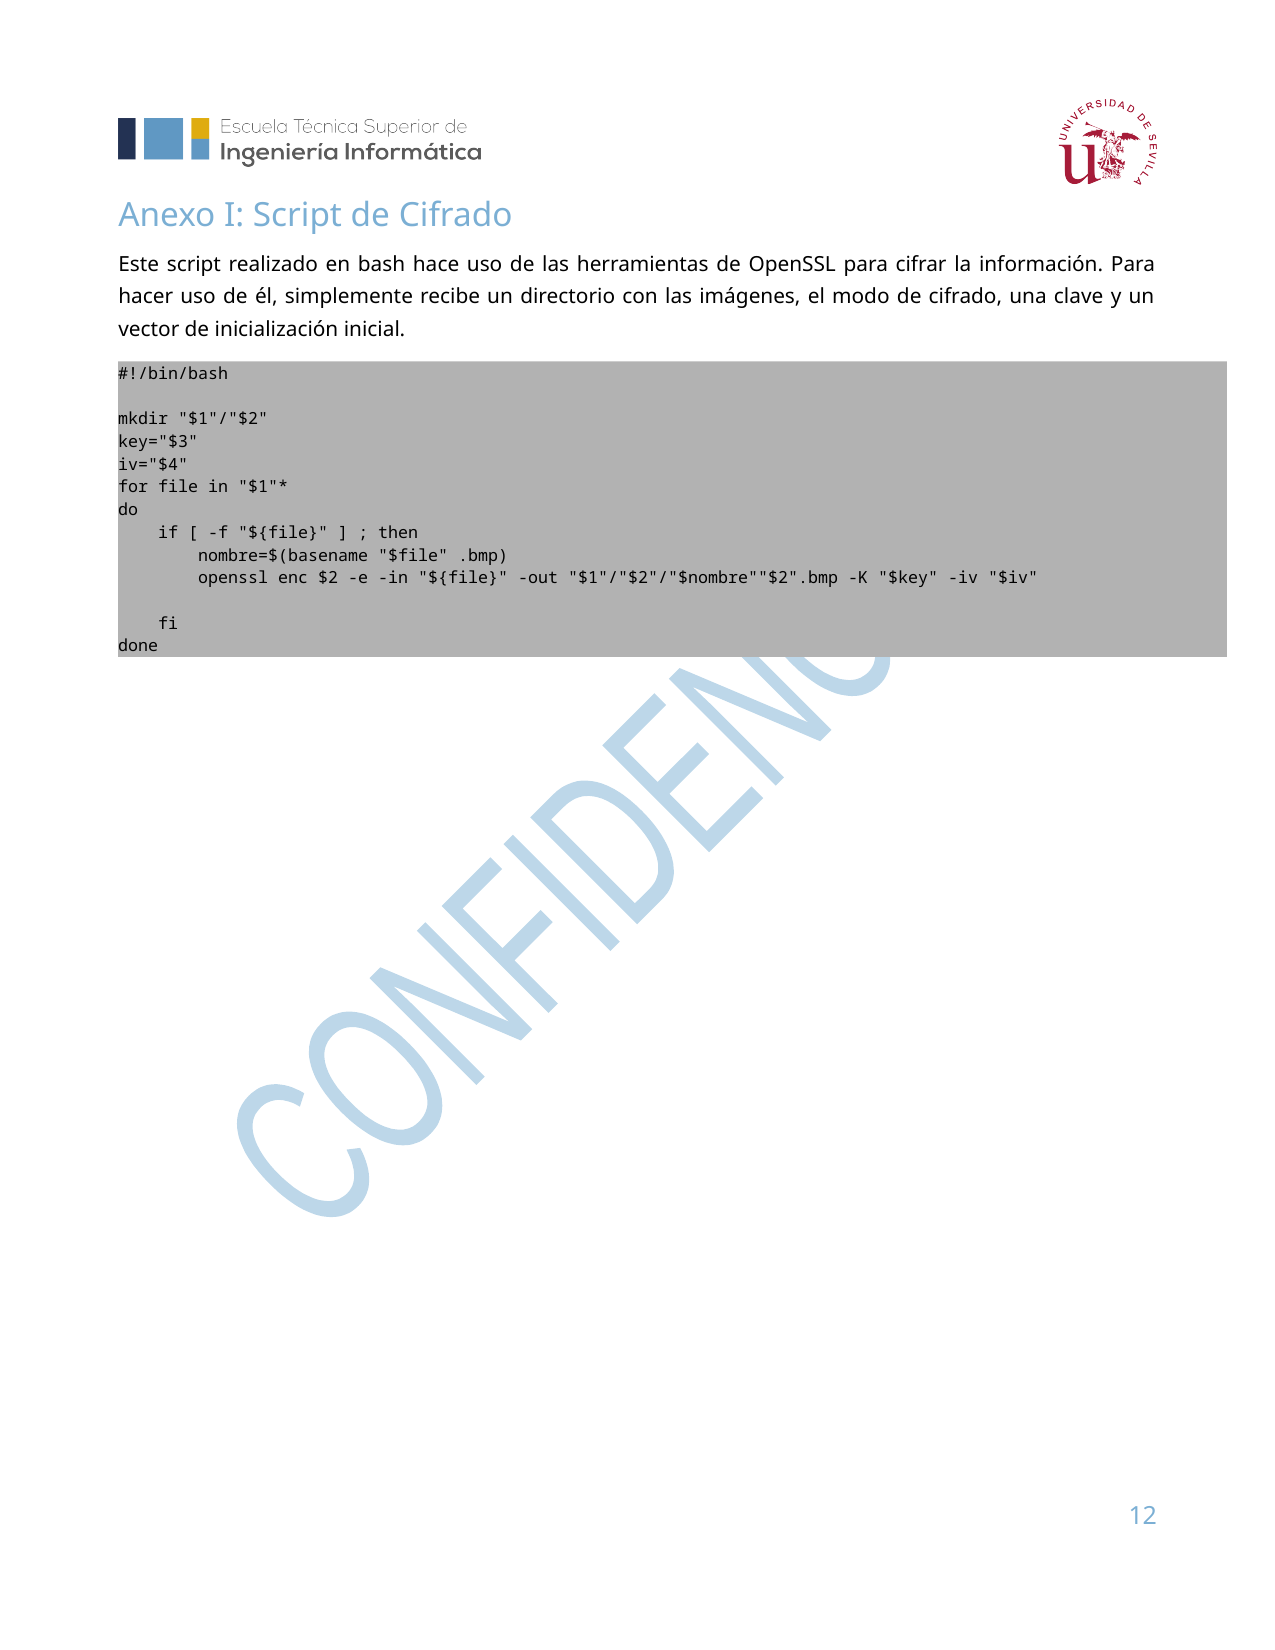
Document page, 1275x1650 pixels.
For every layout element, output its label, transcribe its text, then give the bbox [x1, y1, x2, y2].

subtitle Anexo I: Script de Cifrado [118, 191, 1157, 237]
picture [118, 118, 481, 167]
text Este script realizado en bash hace uso de las herramientas de OpenSSL para cifrar la información. Para hacer uso de él, simplemente recibe un directorio con las imágenes, el modo de cifrado, una clave y un vector de inicialización inicial. [118, 249, 1157, 343]
picture [1058, 99, 1157, 185]
